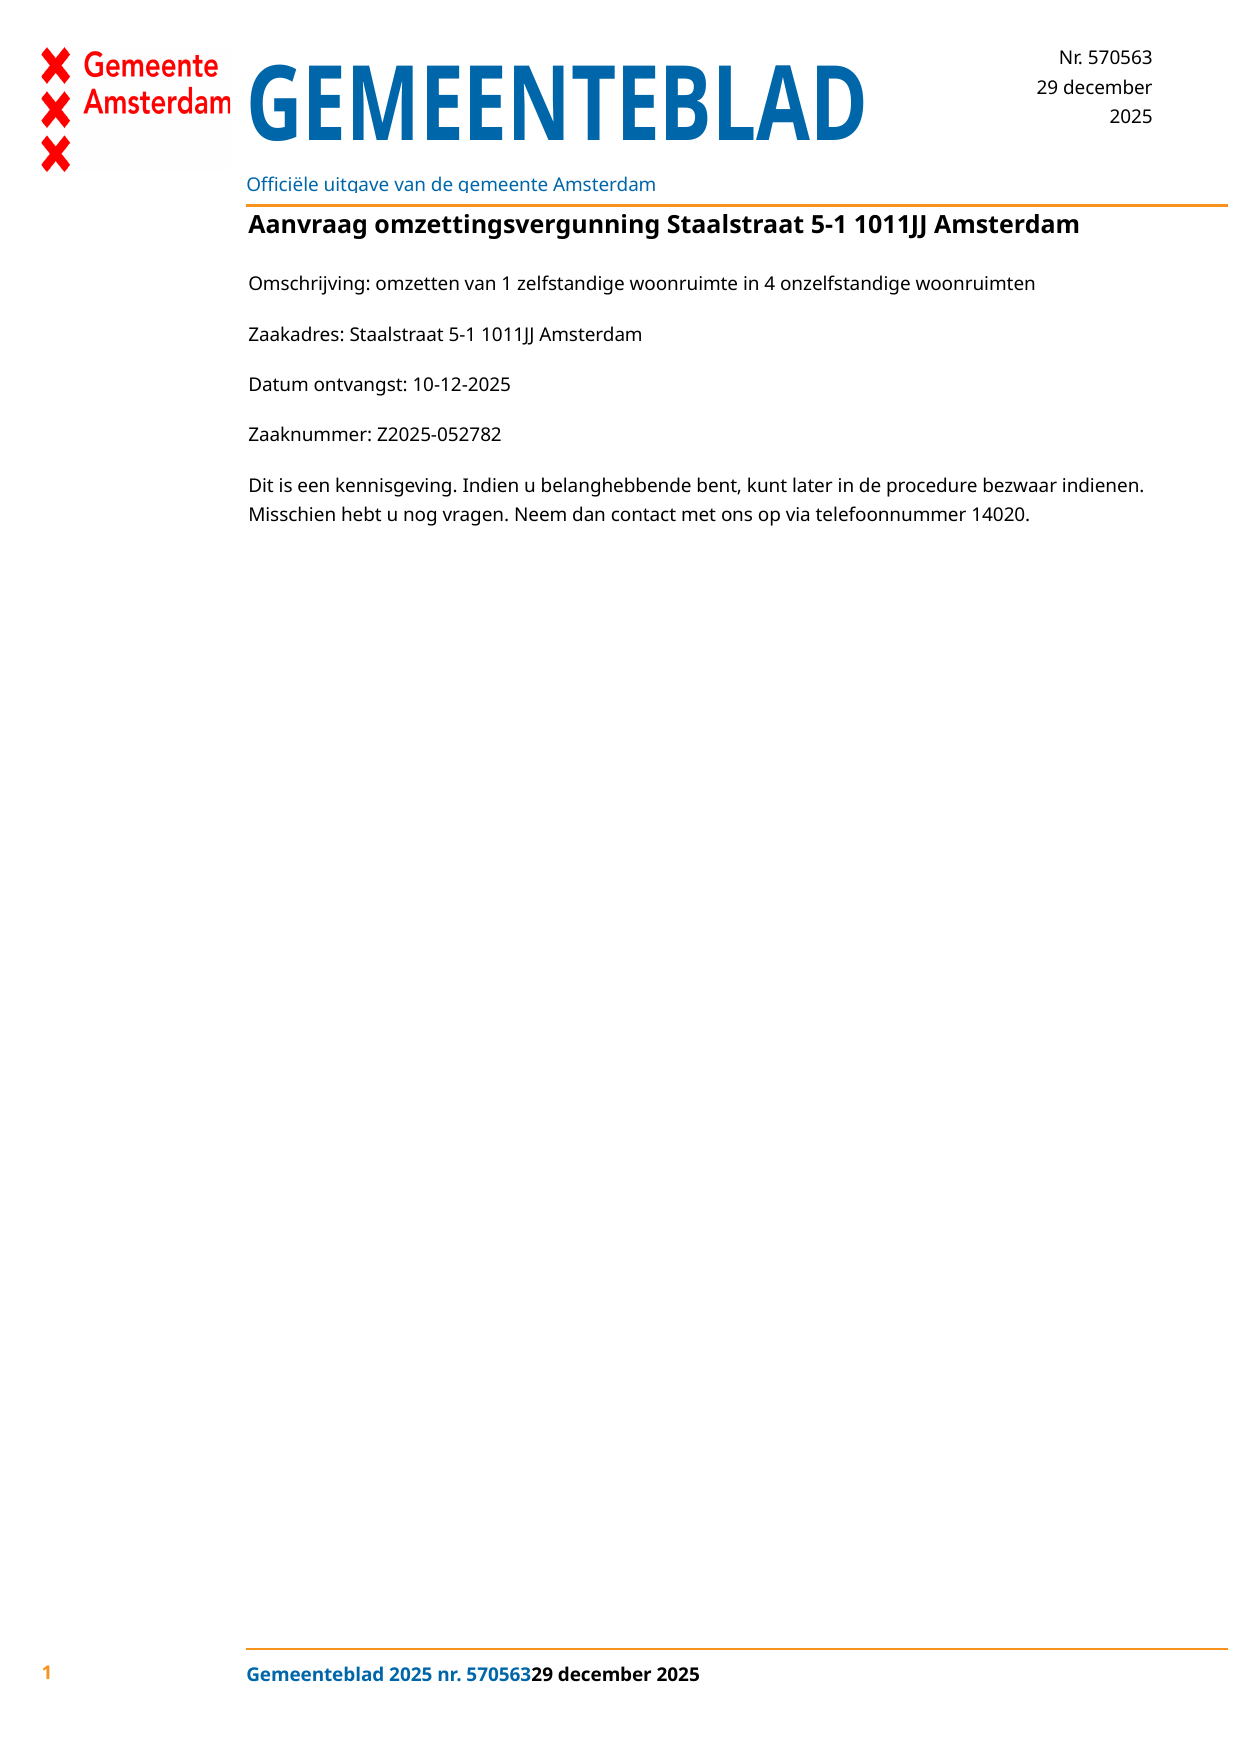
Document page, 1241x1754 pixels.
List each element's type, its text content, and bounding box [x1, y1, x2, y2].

text Zaaknummer: Z2025-052782 [248, 422, 1152, 447]
text Aanvraag omzettingsvergunning Staalstraat 5-1 1011JJ Amsterdam [248, 207, 1152, 241]
text Dit is een kennisgeving. Indien u belanghebbende bent, kunt later in de procedure bezwaar indienen. Misschien hebt u nog vragen. Neem dan contact met ons op via telefoonnummer 14020. [248, 472, 1152, 527]
picture [41, 47, 231, 172]
text Zaakadres: Staalstraat 5-1 1011JJ Amsterdam [248, 321, 1152, 346]
text Datum ontvangst: 10-12-2025 [248, 371, 1152, 397]
text Omschrijving: omzetten van 1 zelfstandige woonruimte in 4 onzelfstandige woonruimten [248, 270, 1152, 296]
